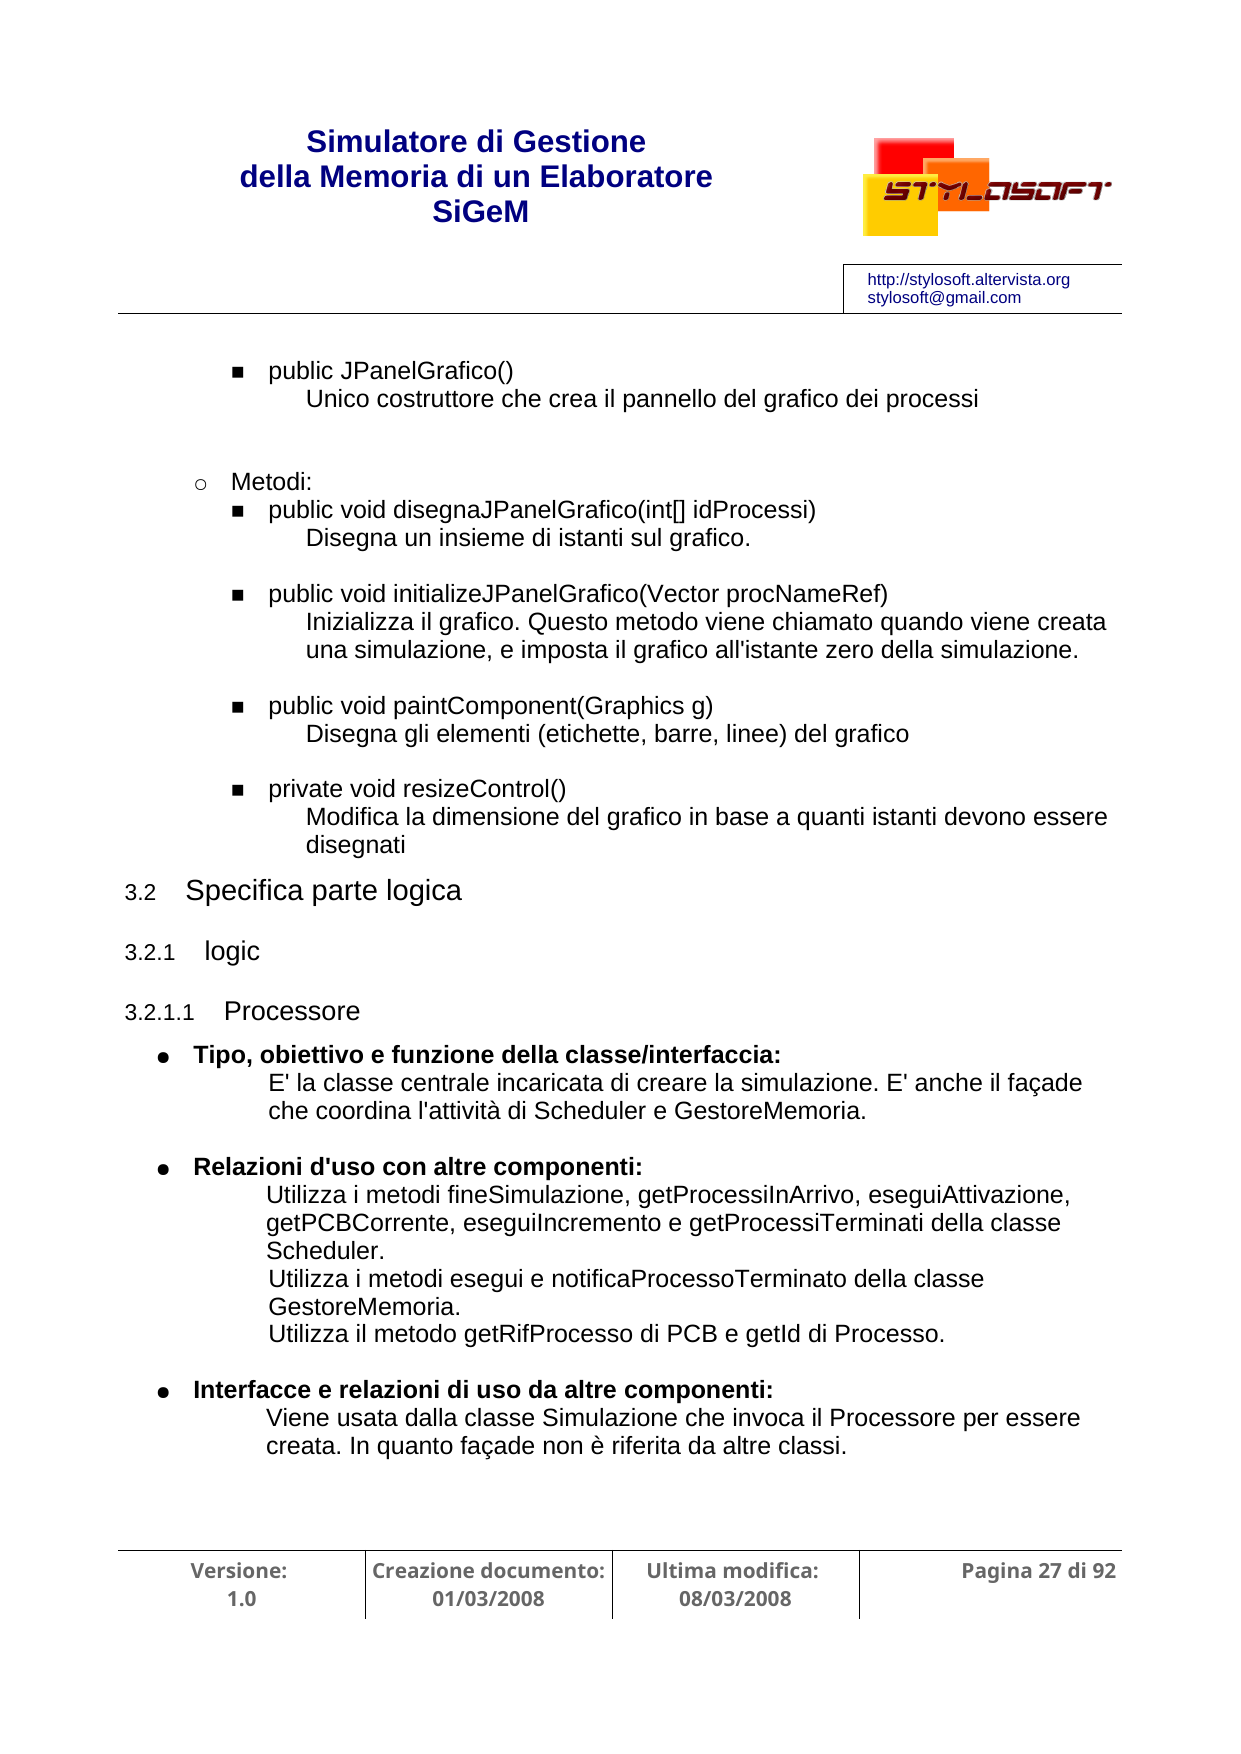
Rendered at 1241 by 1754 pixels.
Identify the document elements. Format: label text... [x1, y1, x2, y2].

list Inizializza il grafico. Questo metodo viene chiamato quando viene creata una simulazione, e imposta il grafico all'istante zero della simulazione. [268, 608, 1122, 664]
list E' la classe centrale incaricata di creare la simulazione. E' anche il façade che coordina l'attività di Scheduler e GestoreMemoria. [231, 1069, 1122, 1125]
list Tipo, obiettivo e funzione della classe/interfaccia: [156, 1041, 1122, 1069]
list public JPanelGrafico() [231, 357, 1122, 384]
list Modifica la dimensione del grafico in base a quanti istanti devono essere disegnati [268, 803, 1122, 859]
list private void resizeControl() [231, 775, 1122, 803]
list Utilizza i metodi esegui e notificaProcessoTerminato della classe GestoreMemoria. [231, 1264, 1122, 1320]
list Disegna un insieme di istanti sul grafico. [268, 524, 1122, 552]
list Relazioni d'uso con altre componenti: [156, 1153, 1122, 1181]
subtitle logic [118, 936, 1122, 966]
list Disegna gli elementi (etichette, barre, linee) del grafico [268, 719, 1122, 747]
list public void initializeJPanelGrafico(Vector procNameRef) [231, 580, 1122, 608]
subtitle Specifica parte logica [118, 874, 1122, 906]
list public void paintComponent(Graphics g) [231, 692, 1122, 719]
list Interfacce e relazioni di uso da altre componenti: [156, 1376, 1122, 1404]
list public void disegnaJPanelGrafico(int[] idProcessi) [231, 496, 1122, 524]
list Metodi: [193, 468, 1122, 496]
subtitle Processore [118, 996, 1122, 1026]
picture [848, 123, 1117, 247]
list Utilizza il metodo getRifProcesso di PCB e getId di Processo. [231, 1320, 1122, 1348]
list Viene usata dalla classe Simulazione che invoca il Processore per essere creata. In quanto façade non è riferita da altre classi. [156, 1404, 1122, 1460]
list Utilizza i metodi fineSimulazione, getProcessiInArrivo, eseguiAttivazione, getPCBCorrente, eseguiIncremento e getProcessiTerminati della classe Scheduler. [156, 1181, 1122, 1264]
list Unico costruttore che crea il pannello del grafico dei processi [268, 384, 1122, 412]
